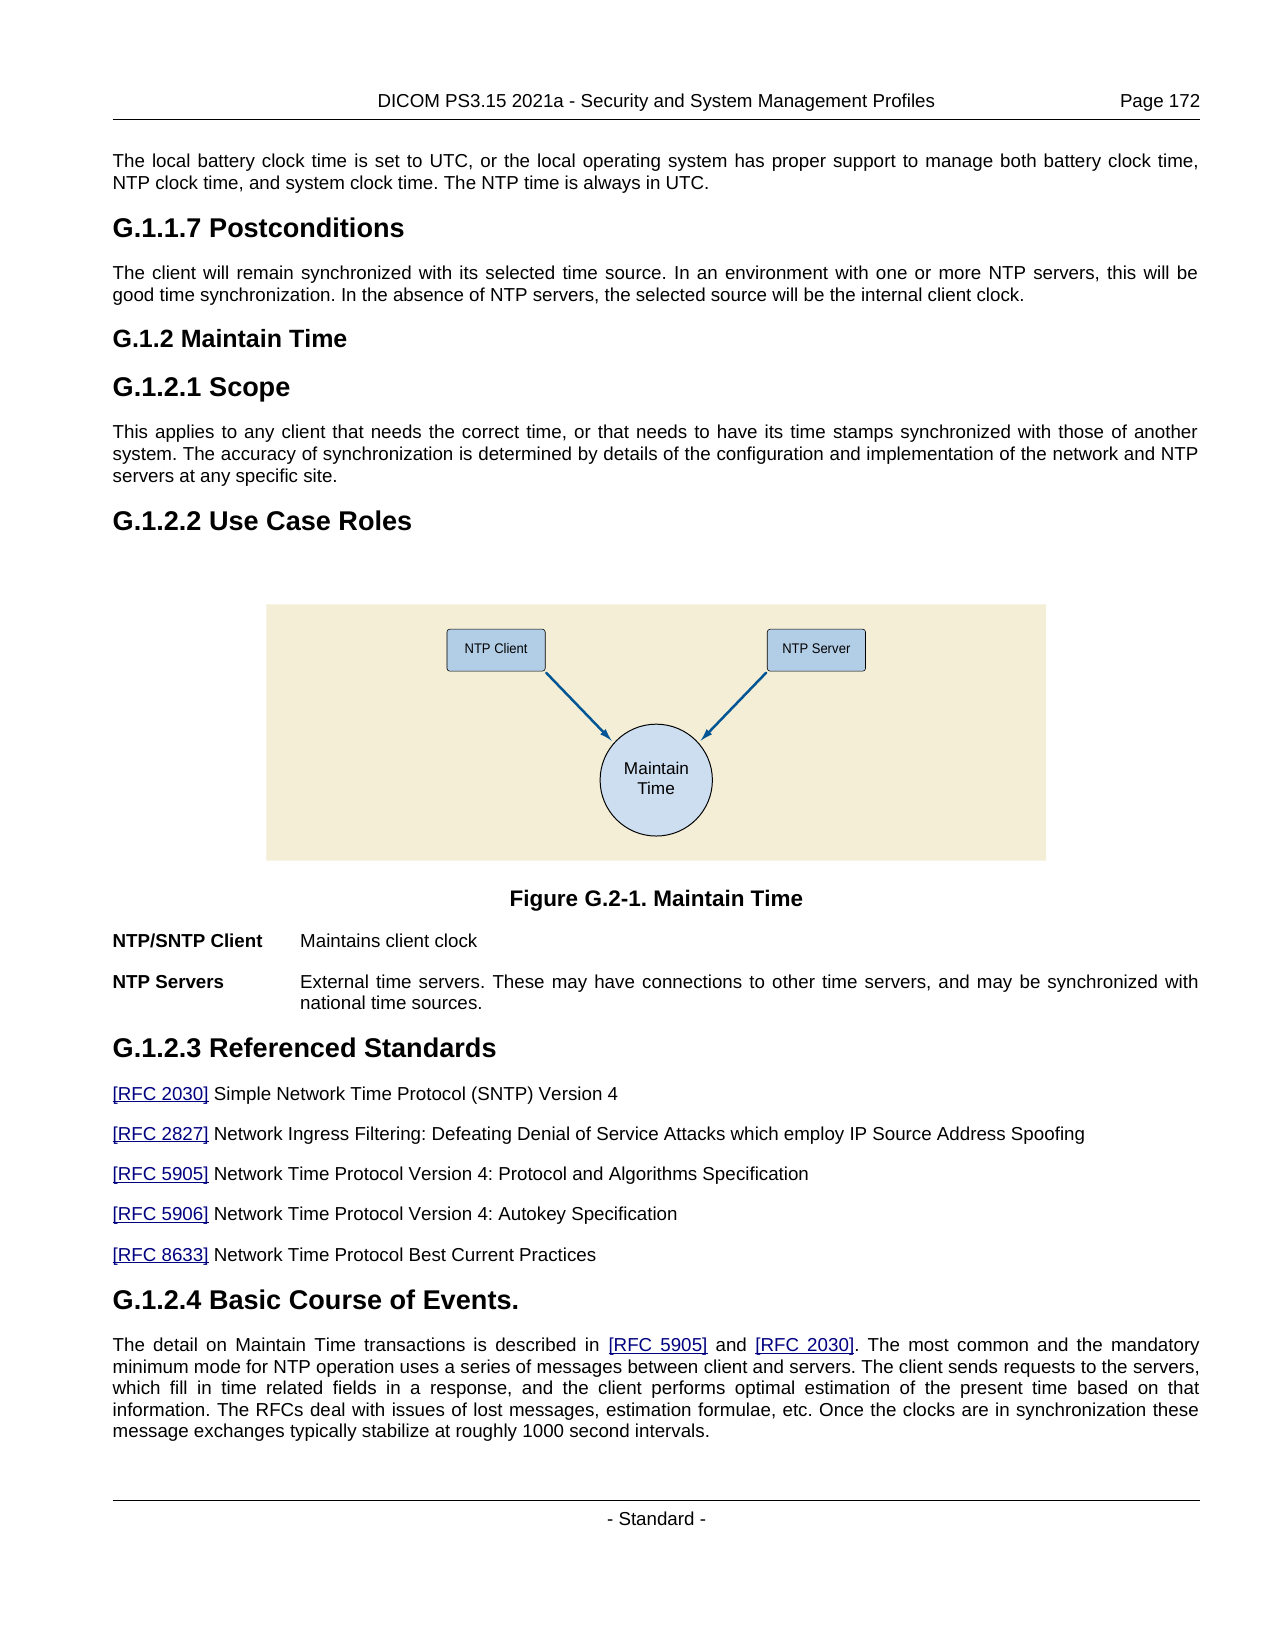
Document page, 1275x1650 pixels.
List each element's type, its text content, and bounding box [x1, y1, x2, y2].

text G.1.2 Maintain Time [112, 324, 1200, 352]
text G.1.1.7 Postconditions [112, 212, 1200, 243]
text [RFC 2030] Simple Network Time Protocol (SNTP) Version 4 [112, 1082, 1200, 1104]
text NTP Servers External time servers. These may have connections to other time servers, and may be synchronized with national time sources. [112, 970, 1200, 1013]
text Figure G.2-1. Maintain Time [112, 886, 1200, 911]
text [RFC 5905] Network Time Protocol Version 4: Protocol and Algorithms Specification [112, 1163, 1200, 1184]
text G.1.2.3 Referenced Standards [112, 1032, 1200, 1063]
text This applies to any client that needs the correct time, or that needs to have its time stamps synchronized with those of another system. The accuracy of synchronization is determined by details of the configuration and implementation of the network and NTP servers at any specific site. [112, 421, 1200, 486]
text The client will remain synchronized with its selected time source. In an environment with one or more NTP servers, this will be good time synchronization. In the absence of NTP servers, the selected source will be the internal client clock. [112, 262, 1200, 305]
text The detail on Maintain Time transactions is described in [RFC 5905] and [RFC 2030]. The most common and the mandatory minimum mode for NTP operation uses a series of messages between client and servers. The client sends requests to the servers, which fill in time related fields in a response, and the client performs optimal estimation of the present time based on that information. The RFCs deal with issues of lost messages, estimation formulae, etc. Once the clocks are in synchronization these message exchanges typically stabilize at roughly 1000 second intervals. [112, 1334, 1200, 1442]
text G.1.2.2 Use Case Roles [112, 505, 1200, 536]
text [RFC 5906] Network Time Protocol Version 4: Autokey Specification [112, 1203, 1200, 1225]
text G.1.2.4 Basic Course of Events. [112, 1284, 1200, 1315]
text [RFC 8633] Network Time Protocol Best Current Practices [112, 1243, 1200, 1265]
text [RFC 2827] Network Ingress Filtering: Defeating Denial of Service Attacks which employ IP Source Address Spoofing [112, 1123, 1200, 1144]
text NTP/SNTP Client Maintains client clock [112, 930, 1200, 952]
text G.1.2.1 Scope [112, 371, 1200, 402]
text The local battery clock time is set to UTC, or the local operating system has proper support to manage both battery clock time, NTP clock time, and system clock time. The NTP time is always in UTC. [112, 150, 1200, 193]
